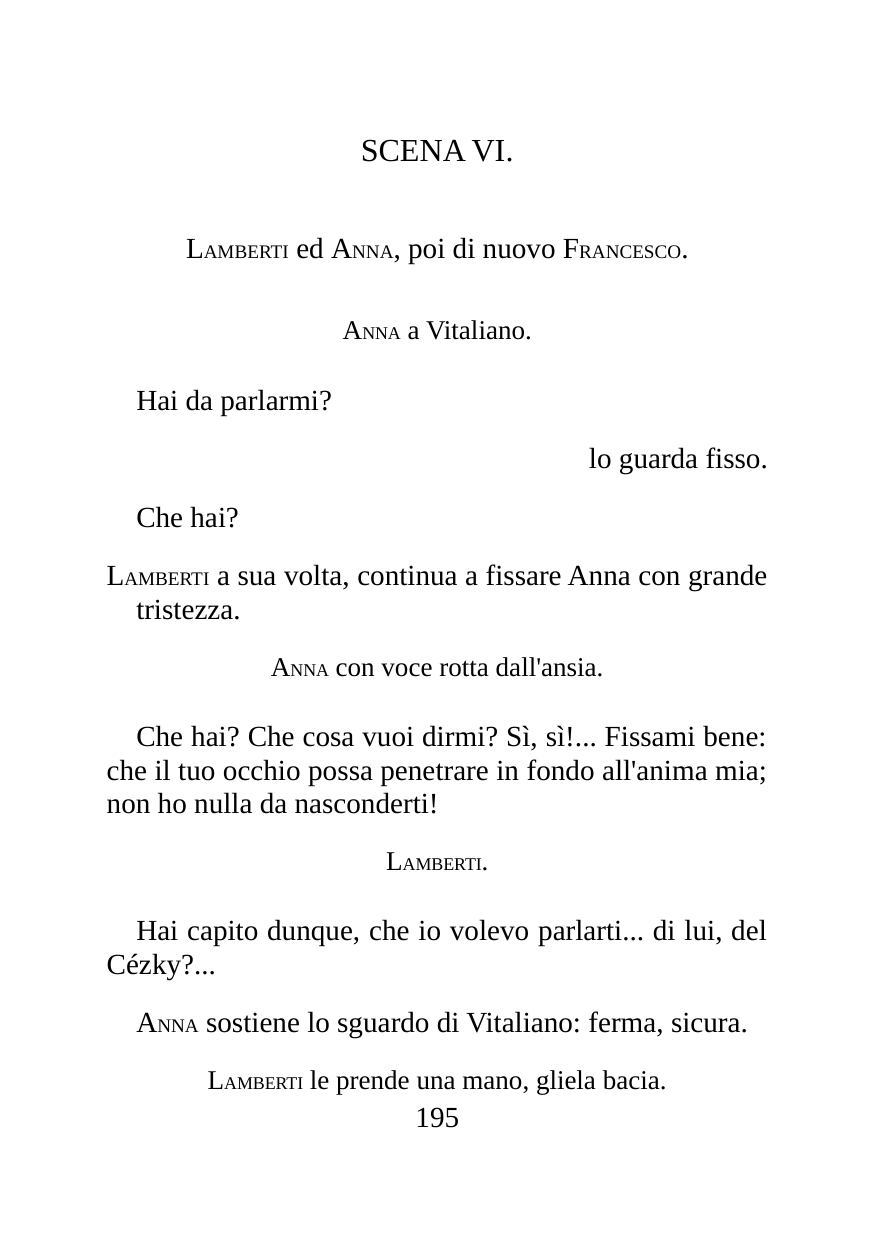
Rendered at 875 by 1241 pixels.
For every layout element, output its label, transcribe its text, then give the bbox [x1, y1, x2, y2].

text Lamberti. [106, 845, 768, 876]
text Lamberti a sua volta, continua a fissare Anna con grande tristezza. [106, 558, 768, 626]
text Che hai? [106, 500, 768, 533]
text Lamberti ed Anna, poi di nuovo Francesco. [106, 231, 768, 264]
text Hai da parlarmi? [106, 383, 768, 416]
text Lamberti le prende una mano, gliela bacia. [106, 1064, 768, 1095]
subtitle SCENA VI. [106, 131, 768, 168]
text Anna a Vitaliano. [106, 314, 768, 345]
text lo guarda fisso. [106, 441, 768, 475]
text Che hai? Che cosa vuoi dirmi? Sì, sì!... Fissami bene: che il tuo occhio possa penetrare in fondo all'anima mia; non ho nulla da nasconderti! [106, 719, 768, 820]
text Anna con voce rotta dall'ansia. [106, 651, 768, 682]
text Anna sostiene lo sguardo di Vitaliano: ferma, sicura. [106, 1006, 768, 1039]
text Hai capito dunque, che io volevo parlarti... di lui, del Cézky?... [106, 913, 768, 981]
